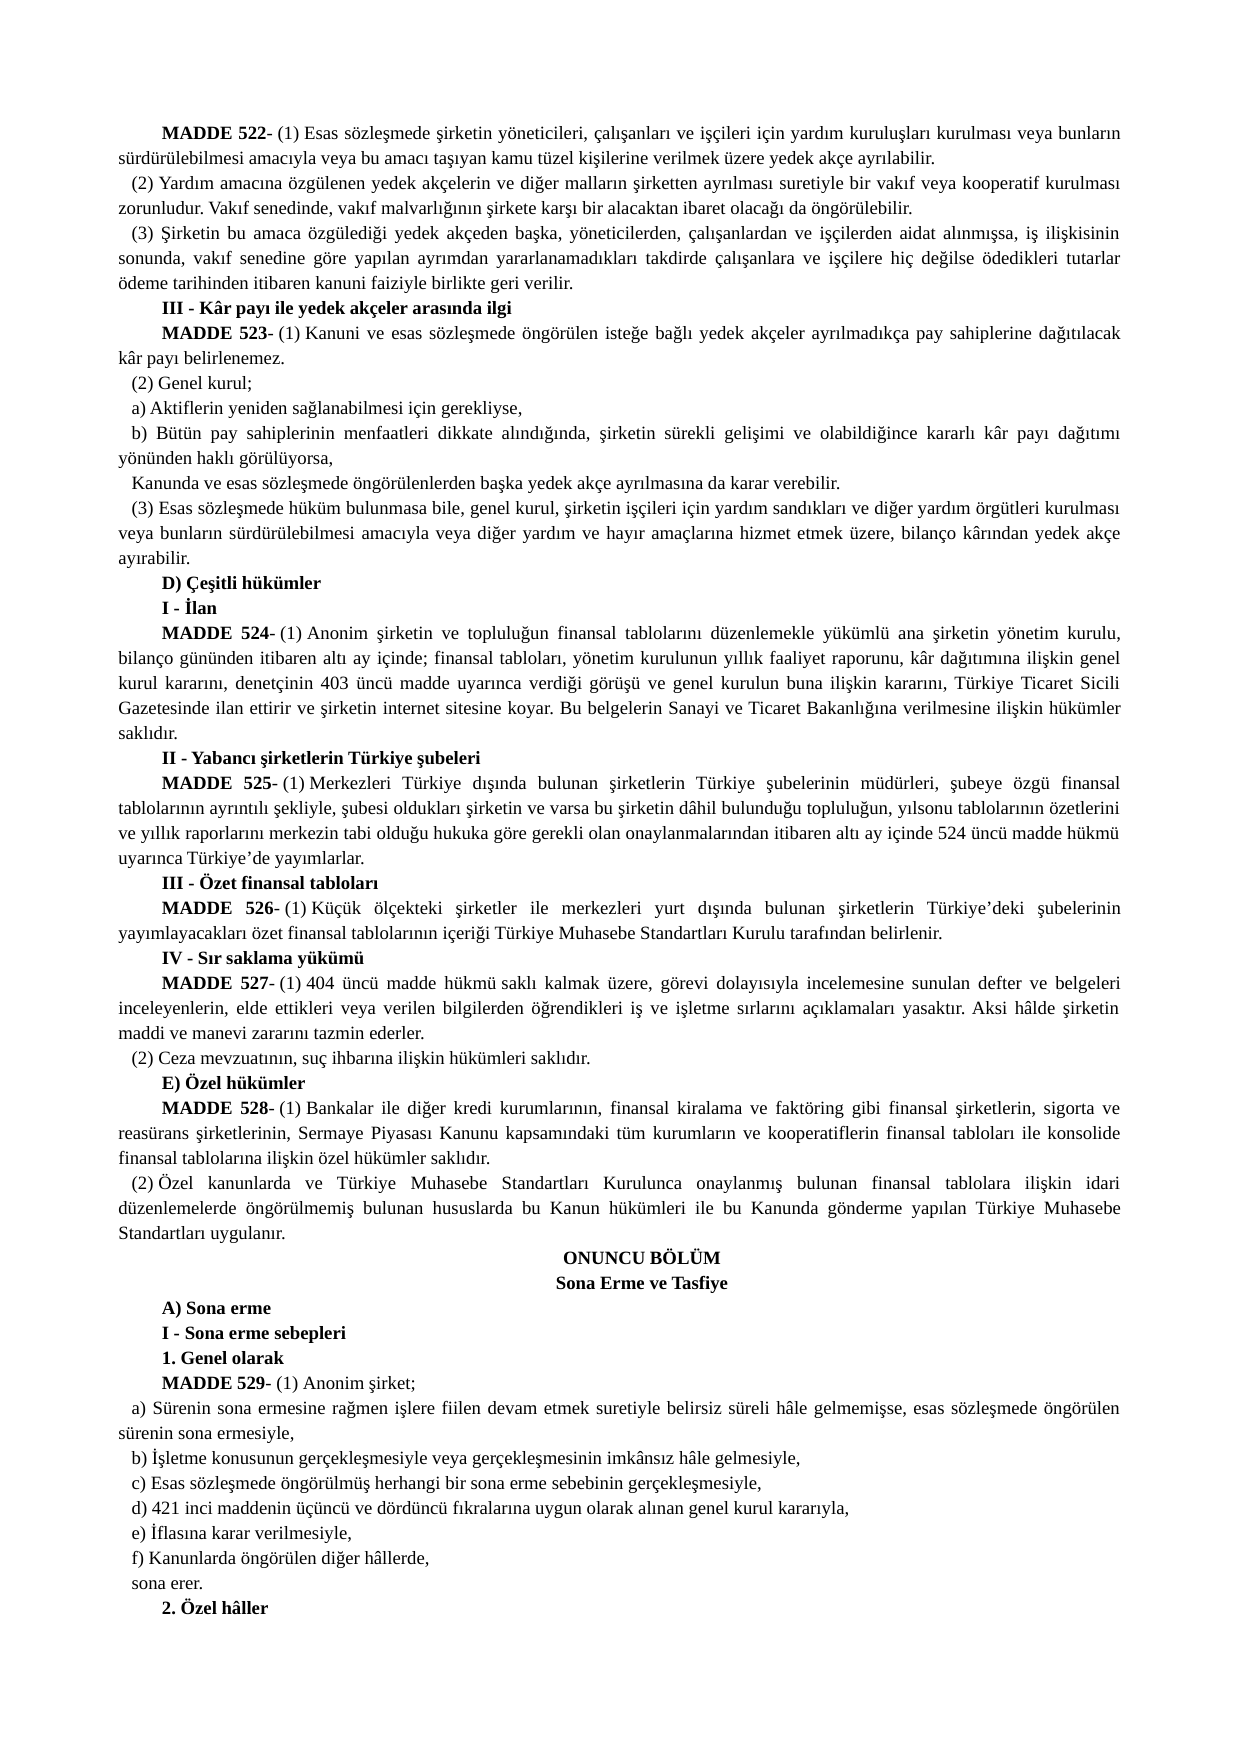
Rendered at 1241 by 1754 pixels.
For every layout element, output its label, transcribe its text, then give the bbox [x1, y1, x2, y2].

text MADDE 526- (1) Küçük ölçekteki şirketler ile merkezleri yurt dışında bulunan şirketlerin Türkiye’deki şubelerinin yayımlayacakları özet finansal tablolarının içeriği Türkiye Muhasebe Standartları Kurulu tarafından belirlenir. [118, 893, 1122, 943]
text MADDE 523- (1) Kanuni ve esas sözleşmede öngörülen isteğe bağlı yedek akçeler ayrılmadıkça pay sahiplerine dağıtılacak kâr payı belirlenemez. [118, 318, 1122, 368]
text Sona Erme ve Tasfiye [118, 1268, 1122, 1293]
text d) 421 inci maddenin üçüncü ve dördüncü fıkralarına uygun olarak alınan genel kurul kararıyla, [118, 1493, 1122, 1518]
text e) İflasına karar verilmesiyle, [118, 1518, 1122, 1543]
text MADDE 522- (1) Esas sözleşmede şirketin yöneticileri, çalışanları ve işçileri için yardım kuruluşları kurulması veya bunların sürdürülebilmesi amacıyla veya bu amacı taşıyan kamu tüzel kişilerine verilmek üzere yedek akçe ayrılabilir. [118, 118, 1122, 168]
text III - Kâr payı ile yedek akçeler arasında ilgi [118, 293, 1122, 318]
text III - Özet finansal tabloları [118, 868, 1122, 893]
text (2) Özel kanunlarda ve Türkiye Muhasebe Standartları Kurulunca onaylanmış bulunan finansal tablolara ilişkin idari düzenlemelerde öngörülmemiş bulunan hususlarda bu Kanun hükümleri ile bu Kanunda gönderme yapılan Türkiye Muhasebe Standartları uygulanır. [118, 1168, 1122, 1243]
text 1. Genel olarak [118, 1343, 1122, 1368]
text I - İlan [118, 593, 1122, 618]
text (3) Şirketin bu amaca özgülediği yedek akçeden başka, yöneticilerden, çalışanlardan ve işçilerden aidat alınmışsa, iş ilişkisinin sonunda, vakıf senedine göre yapılan ayrımdan yararlanamadıkları takdirde çalışanlara ve işçilere hiç değilse ödedikleri tutarlar ödeme tarihinden itibaren kanuni faiziyle birlikte geri verilir. [118, 218, 1122, 293]
text Kanunda ve esas sözleşmede öngörülenlerden başka yedek akçe ayrılmasına da karar verebilir. [118, 468, 1122, 493]
text a) Aktiflerin yeniden sağlanabilmesi için gerekliyse, [118, 393, 1122, 418]
text (3) Esas sözleşmede hüküm bulunmasa bile, genel kurul, şirketin işçileri için yardım sandıkları ve diğer yardım örgütleri kurulması veya bunların sürdürülebilmesi amacıyla veya diğer yardım ve hayır amaçlarına hizmet etmek üzere, bilanço kârından yedek akçe ayırabilir. [118, 493, 1122, 568]
text MADDE 528- (1) Bankalar ile diğer kredi kurumlarının, finansal kiralama ve faktöring gibi finansal şirketlerin, sigorta ve reasürans şirketlerinin, Sermaye Piyasası Kanunu kapsamındaki tüm kurumların ve kooperatiflerin finansal tabloları ile konsolide finansal tablolarına ilişkin özel hükümler saklıdır. [118, 1093, 1122, 1168]
text (2) Ceza mevzuatının, suç ihbarına ilişkin hükümleri saklıdır. [118, 1043, 1122, 1068]
text IV - Sır saklama yükümü [118, 943, 1122, 968]
text MADDE 525- (1) Merkezleri Türkiye dışında bulunan şirketlerin Türkiye şubelerinin müdürleri, şubeye özgü finansal tablolarının ayrıntılı şekliyle, şubesi oldukları şirketin ve varsa bu şirketin dâhil bulunduğu topluluğun, yılsonu tablolarının özetlerini ve yıllık raporlarını merkezin tabi olduğu hukuka göre gerekli olan onaylanmalarından itibaren altı ay içinde 524 üncü madde hükmü uyarınca Türkiye’de yayımlarlar. [118, 768, 1122, 868]
text (2) Genel kurul; [118, 368, 1122, 393]
text b) Bütün pay sahiplerinin menfaatleri dikkate alındığında, şirketin sürekli gelişimi ve olabildiğince kararlı kâr payı dağıtımı yönünden haklı görülüyorsa, [118, 418, 1122, 468]
text MADDE 527- (1) 404 üncü madde hükmü saklı kalmak üzere, görevi dolayısıyla incelemesine sunulan defter ve belgeleri inceleyenlerin, elde ettikleri veya verilen bilgilerden öğrendikleri iş ve işletme sırlarını açıklamaları yasaktır. Aksi hâlde şirketin maddi ve manevi zararını tazmin ederler. [118, 968, 1122, 1043]
text a) Sürenin sona ermesine rağmen işlere fiilen devam etmek suretiyle belirsiz süreli hâle gelmemişse, esas sözleşmede öngörülen sürenin sona ermesiyle, [118, 1393, 1122, 1443]
text I - Sona erme sebepleri [118, 1318, 1122, 1343]
text f) Kanunlarda öngörülen diğer hâllerde, [118, 1543, 1122, 1568]
text MADDE 529- (1) Anonim şirket; [118, 1368, 1122, 1393]
text (2) Yardım amacına özgülenen yedek akçelerin ve diğer malların şirketten ayrılması suretiyle bir vakıf veya kooperatif kurulması zorunludur. Vakıf senedinde, vakıf malvarlığının şirkete karşı bir alacaktan ibaret olacağı da öngörülebilir. [118, 168, 1122, 218]
text E) Özel hükümler [118, 1068, 1122, 1093]
text b) İşletme konusunun gerçekleşmesiyle veya gerçekleşmesinin imkânsız hâle gelmesiyle, [118, 1443, 1122, 1468]
text 2. Özel hâller [118, 1593, 1122, 1618]
text c) Esas sözleşmede öngörülmüş herhangi bir sona erme sebebinin gerçekleşmesiyle, [118, 1468, 1122, 1493]
text sona erer. [118, 1568, 1122, 1593]
text II - Yabancı şirketlerin Türkiye şubeleri [118, 743, 1122, 768]
text A) Sona erme [118, 1293, 1122, 1318]
text MADDE 524- (1) Anonim şirketin ve topluluğun finansal tablolarını düzenlemekle yükümlü ana şirketin yönetim kurulu, bilanço gününden itibaren altı ay içinde; finansal tabloları, yönetim kurulunun yıllık faaliyet raporunu, kâr dağıtımına ilişkin genel kurul kararını, denetçinin 403 üncü madde uyarınca verdiği görüşü ve genel kurulun buna ilişkin kararını, Türkiye Ticaret Sicili Gazetesinde ilan ettirir ve şirketin internet sitesine koyar. Bu belgelerin Sanayi ve Ticaret Bakanlığına verilmesine ilişkin hükümler saklıdır. [118, 618, 1122, 743]
text D) Çeşitli hükümler [118, 568, 1122, 593]
text ONUNCU BÖLÜM [118, 1243, 1122, 1268]
